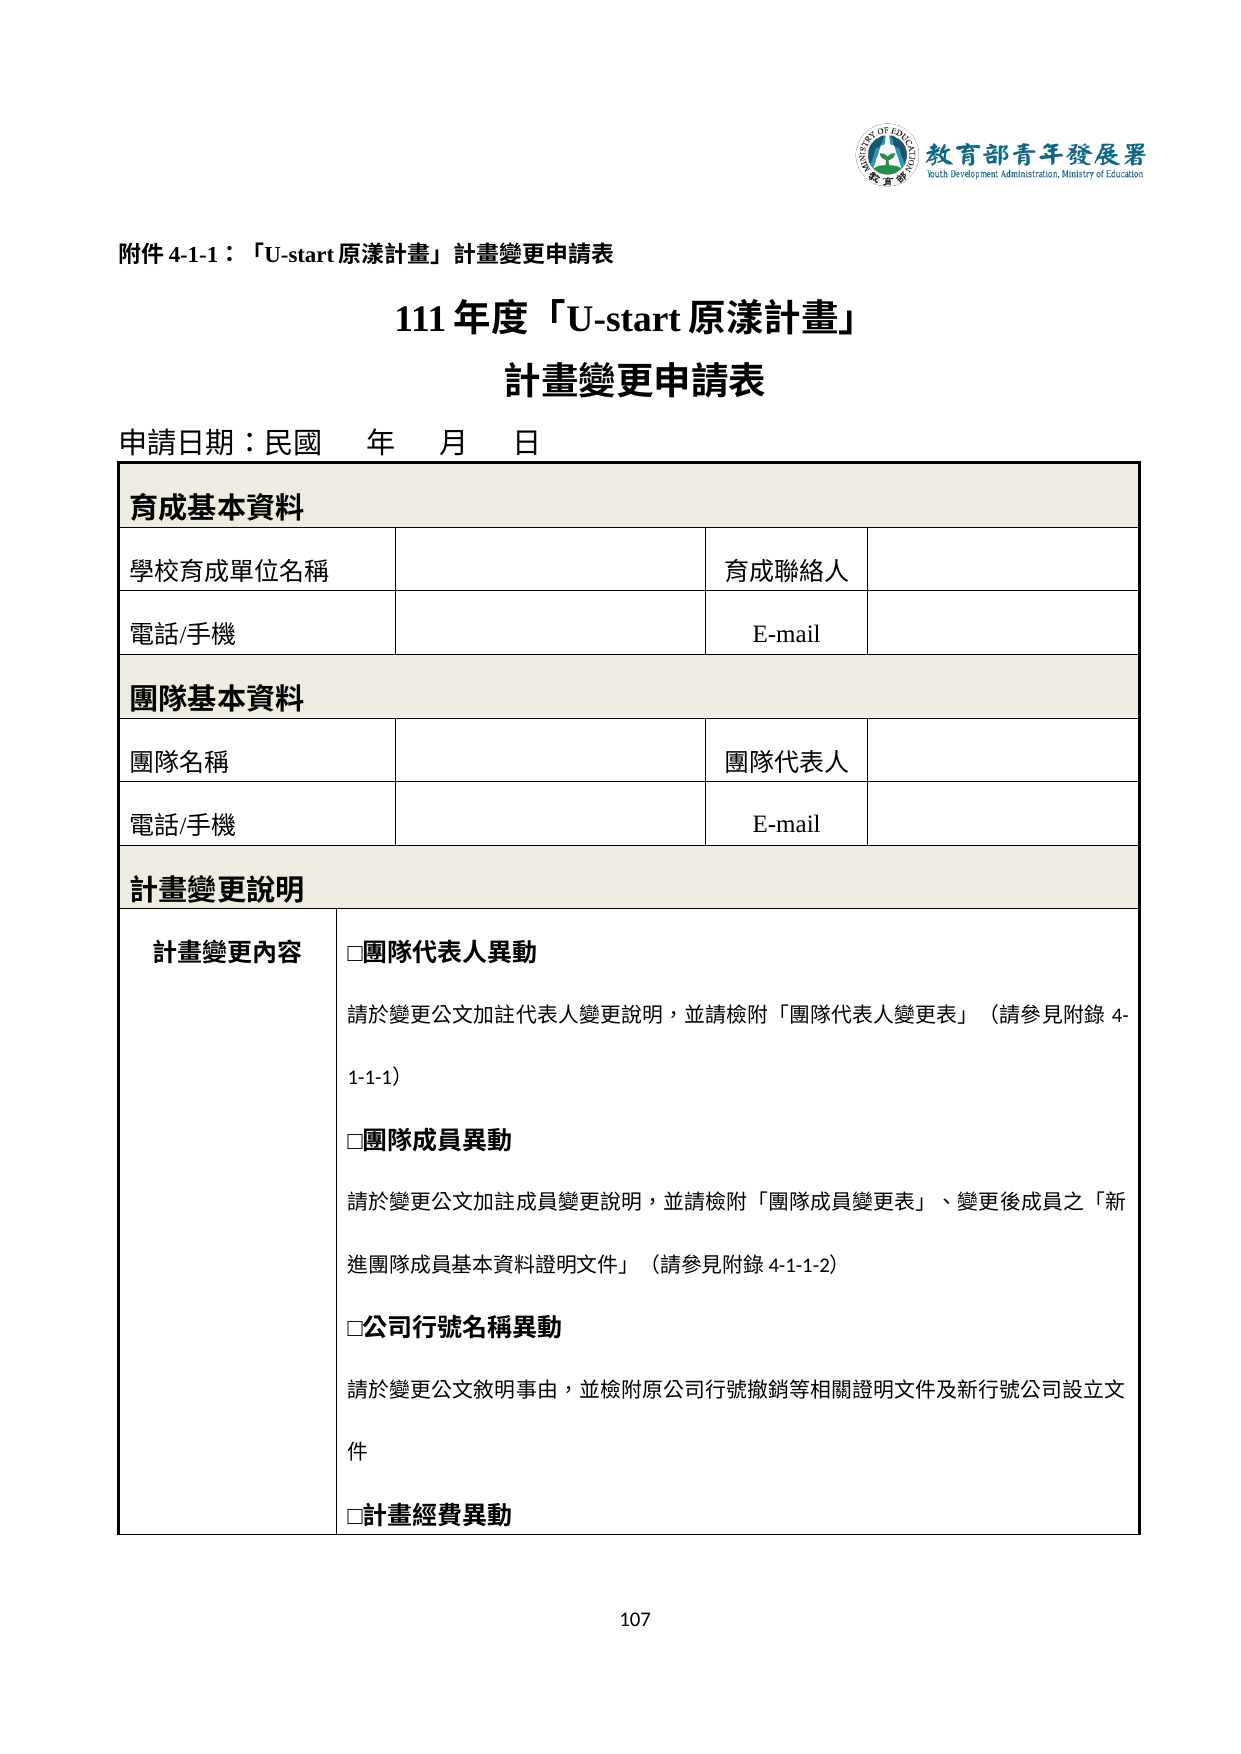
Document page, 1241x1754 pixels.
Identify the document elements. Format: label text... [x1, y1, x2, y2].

text 附件4-1-1：「U-start原漾計畫」計畫變更申請表 [118, 211, 1152, 274]
text 申請日期：民國 年 月 日 [118, 399, 1152, 461]
table_cell [396, 782, 705, 844]
table_cell [868, 528, 1138, 590]
table_cell [396, 591, 705, 654]
table_cell 電話/手機 [120, 782, 395, 844]
text 計畫變更申請表 [118, 336, 1152, 399]
table_cell 團隊名稱 [120, 719, 395, 781]
table_cell 學校育成單位名稱 [120, 528, 395, 590]
table_cell [396, 719, 705, 781]
table_cell 團隊基本資料 [120, 655, 1138, 717]
table_cell 計畫變更說明 [120, 846, 1138, 908]
table_header 育成基本資料 [120, 464, 1138, 527]
table_cell [868, 782, 1138, 844]
table_cell 電話/手機 [120, 591, 395, 654]
table_cell □團隊代表人異動 請於變更公文加註代表人變更說明，並請檢附「團隊代表人變更表」（請參見附錄4-1-1-1） □團隊成員異動 請於變更公文加註成員變更說明，並請檢附「團隊成員變更表」、變更後成員之「新進團隊成員基本資料證明文件」（請參見附錄4-1-1-2） □公司行號名稱異動 請於變更公文敘明事由，並檢附原公司行號撤銷等相關證明文件及新行號公司設立文件 □計畫經費異動 [337, 909, 1138, 1534]
table_cell E-mail [706, 782, 867, 844]
table_cell [868, 591, 1138, 654]
table_cell E-mail [706, 591, 867, 654]
table_cell [868, 719, 1138, 781]
table_cell [396, 528, 705, 590]
text 111年度「U-start原漾計畫」 [118, 274, 1152, 336]
table_cell 育成聯絡人 [706, 528, 867, 590]
table_cell 計畫變更內容 [120, 909, 336, 1534]
table_cell 團隊代表人 [706, 719, 867, 781]
